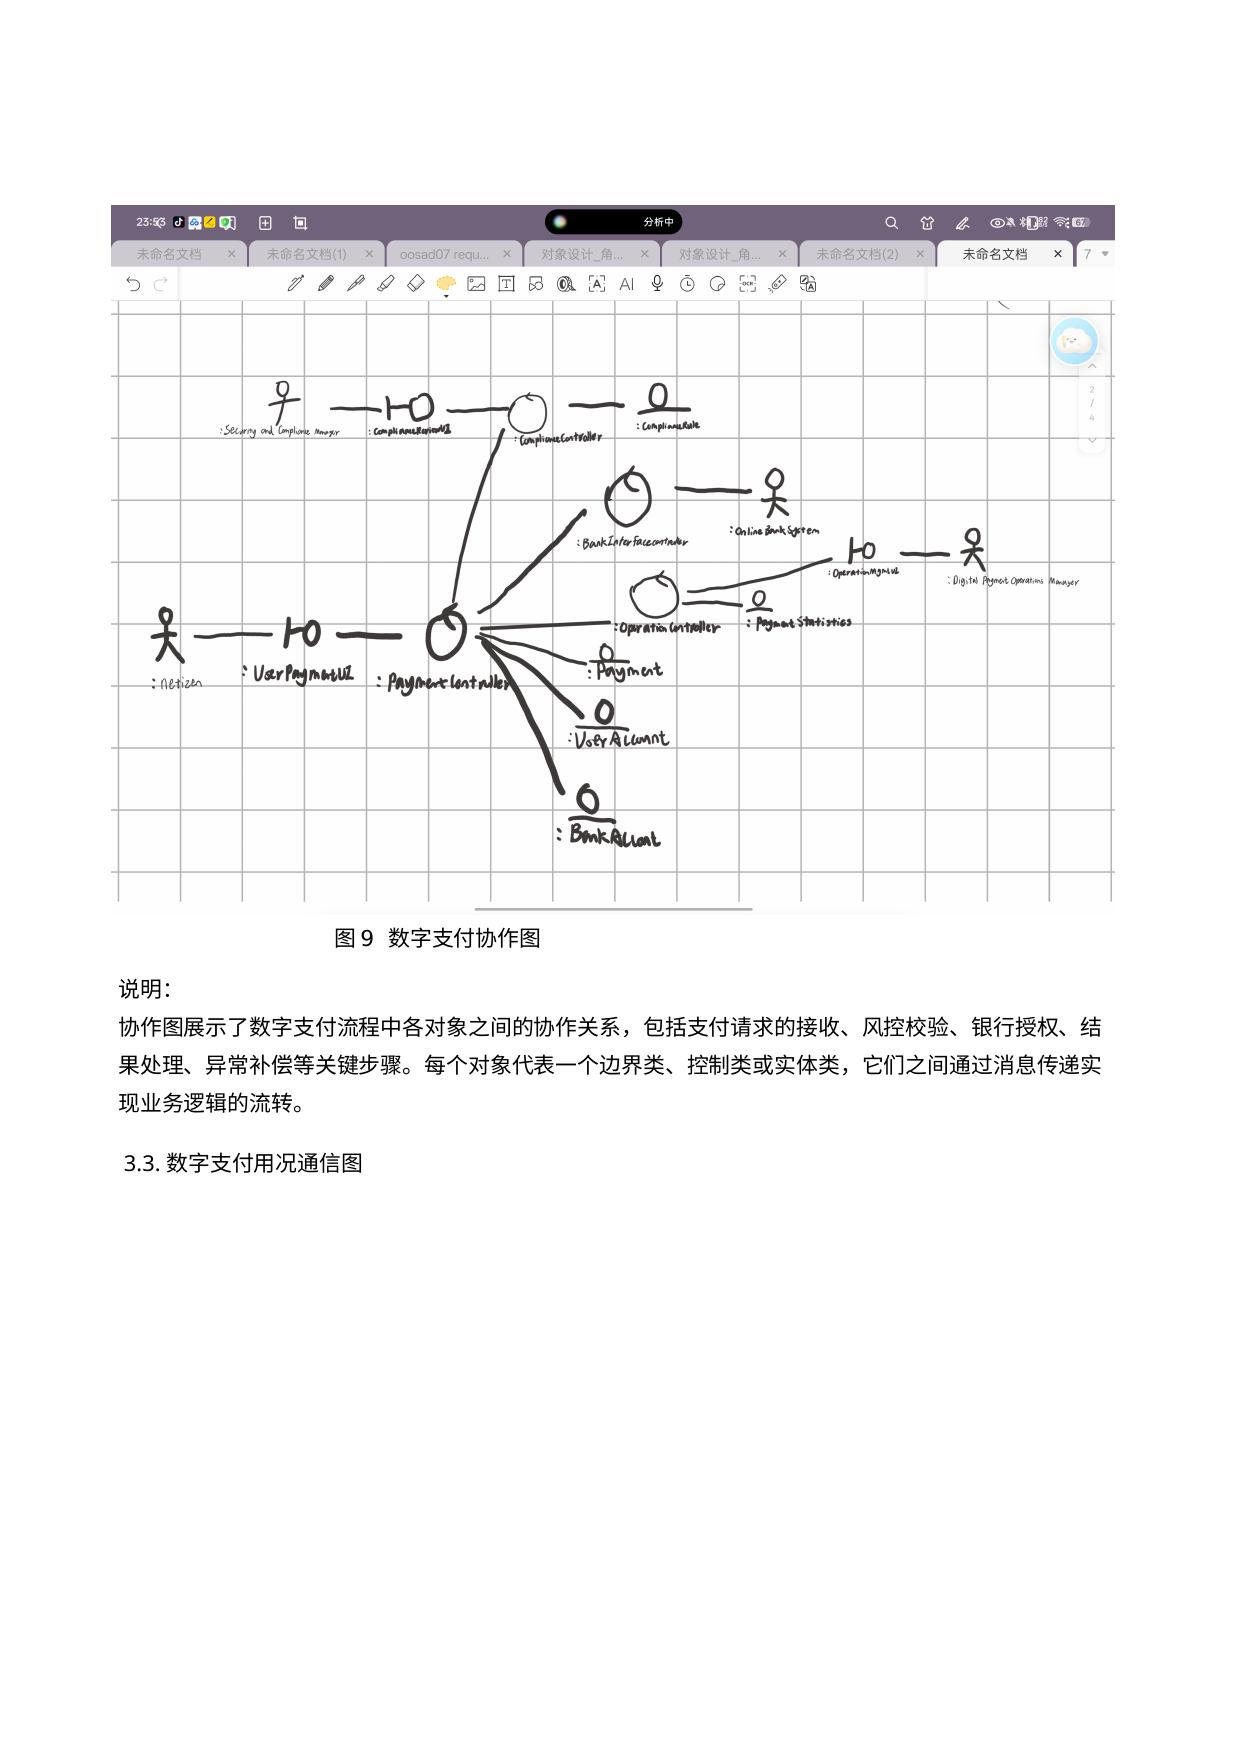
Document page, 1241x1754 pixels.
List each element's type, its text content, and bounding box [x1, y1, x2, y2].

picture [111, 205, 1115, 915]
subtitle 数字支付用况通信图 [118, 1146, 1122, 1178]
text 图9 数字支付协作图 [118, 188, 1122, 953]
text 说明： 协作图展示了数字支付流程中各对象之间的协作关系，包括支付请求的接收、风控校验、银行授权、结果处理、异常补偿等关键步骤。每个对象代表一个边界类、控制类或实体类，它们之间通过消息传递实现业务逻辑的流转。 [118, 972, 1122, 1117]
